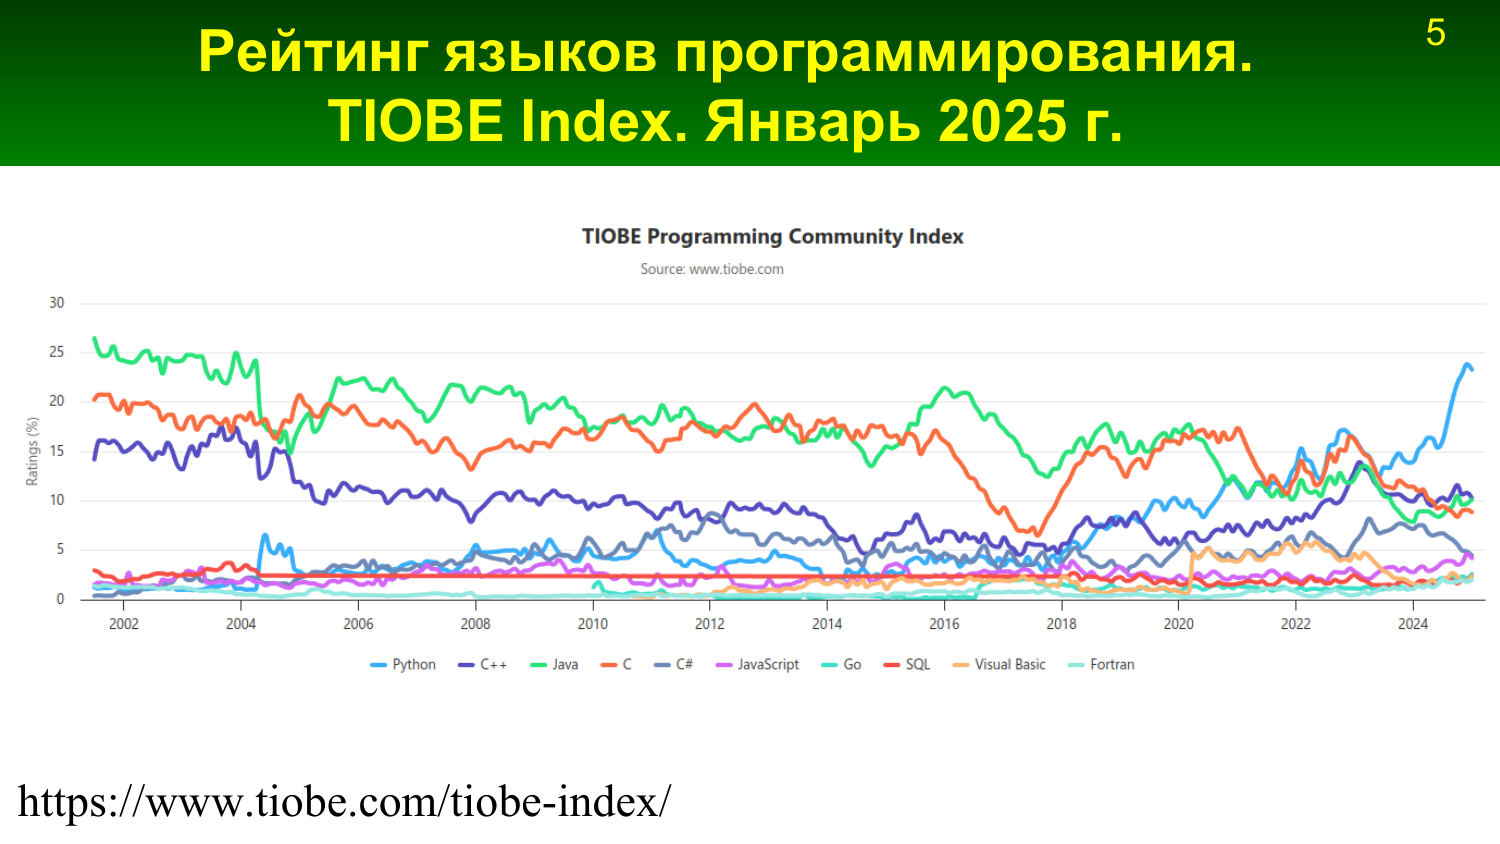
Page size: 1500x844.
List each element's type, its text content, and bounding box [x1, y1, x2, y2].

title Рейтинг языков программирования. TIOBE Index. Январь 2025 г. [35, 4, 1418, 161]
text_box https://www.tiobe.com/tiobe-index/ [17, 763, 752, 835]
picture [11, 212, 1489, 689]
